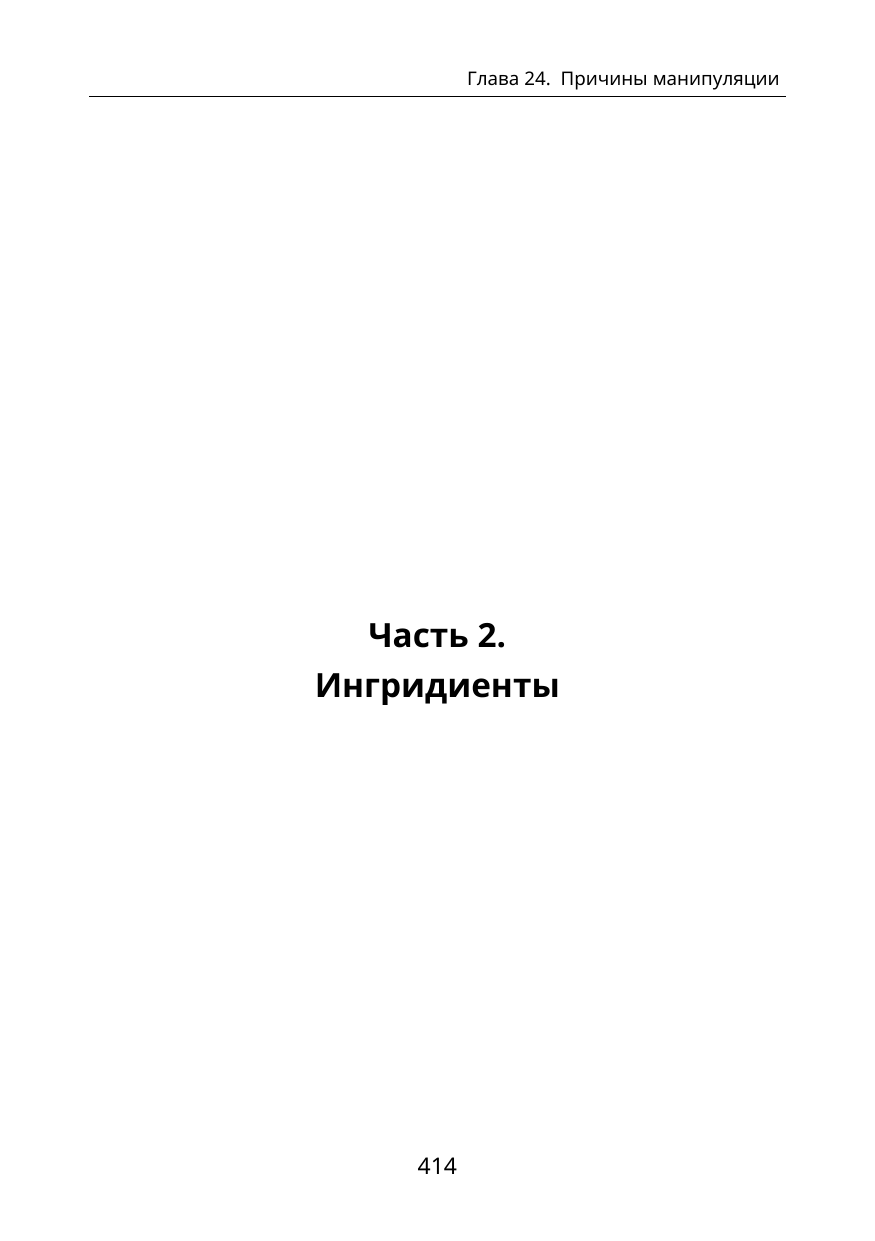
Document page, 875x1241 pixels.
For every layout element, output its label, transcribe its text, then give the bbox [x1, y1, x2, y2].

text Часть 2. Ингридиенты [88, 608, 786, 708]
